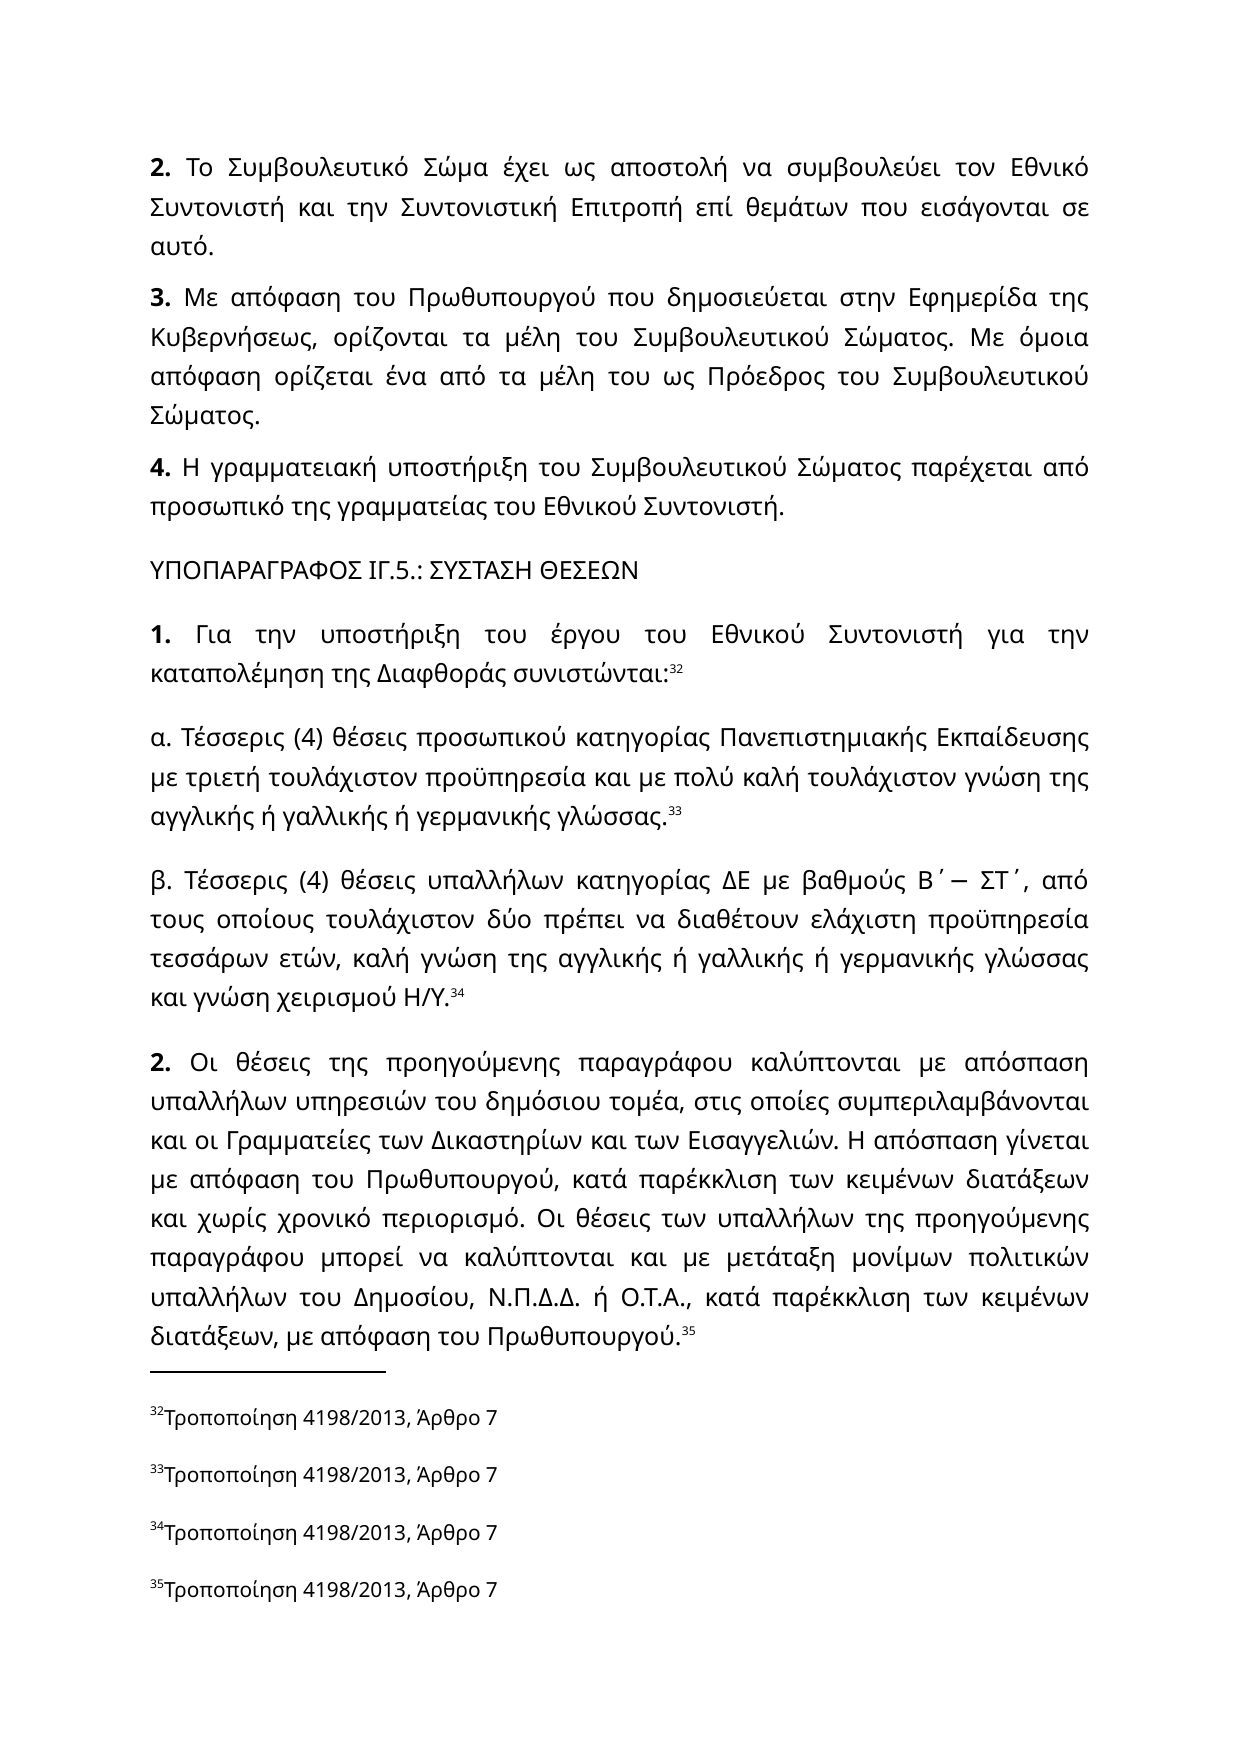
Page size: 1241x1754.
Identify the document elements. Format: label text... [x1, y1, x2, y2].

text 2. Οι θέσεις της προηγούμενης παραγράφου καλύπτονται με απόσπαση υπαλλήλων υπηρεσιών του δημόσιου τομέα, στις οποίες συμπεριλαμβάνονται και οι Γραμματείες των Δικαστηρίων και των Εισαγγελιών. Η απόσπαση γίνεται με απόφαση του Πρωθυπουργού, κατά παρέκκλιση των κειμένων διατάξεων και χωρίς χρονικό περιορισμό. Οι θέσεις των υπαλλήλων της προηγούμενης παραγράφου μπορεί να καλύπτονται και με μετάταξη μονίμων πολιτικών υπαλλήλων του Δημοσίου, Ν.Π.Δ.Δ. ή Ο.Τ.Α., κατά παρέκκλιση των κειμένων διατάξεων, με απόφαση του Πρωθυπουργού. [150, 1044, 1090, 1352]
text 4. Η γραμματειακή υποστήριξη του Συμβουλευτικού Σώματος παρέχεται από προσωπικό της γραμματείας του Εθνικού Συντονιστή. [150, 449, 1090, 522]
text Τροποποίηση 4198/2013, Άρθρο 7 [150, 1518, 1090, 1546]
text Τροποποίηση 4198/2013, Άρθρο 7 [150, 1403, 1090, 1431]
text 2. Το Συμβουλευτικό Σώμα έχει ως αποστολή να συμβουλεύει τον Εθνικό Συντονιστή και την Συντονιστική Επιτροπή επί θεμάτων που εισάγονται σε αυτό. [150, 150, 1090, 262]
text Τροποποίηση 4198/2013, Άρθρο 7 [150, 1576, 1090, 1604]
text Τροποποίηση 4198/2013, Άρθρο 7 [150, 1460, 1090, 1489]
text 1. Για την υποστήριξη του έργου του Εθνικού Συντονιστή για την καταπολέμηση της Διαφθοράς συνιστώνται: [150, 617, 1090, 690]
text ΥΠΟΠΑΡΑΓΡΑΦΟΣ ΙΓ.5.: ΣΥΣΤΑΣΗ ΘΕΣΕΩΝ [150, 552, 1090, 587]
text α. Τέσσερις (4) θέσεις προσωπικού κατηγορίας Πανεπιστημιακής Εκπαίδευσης με τριετή τουλάχιστον προϋπηρεσία και με πολύ καλή τουλάχιστον γνώση της αγγλικής ή γαλλικής ή γερμανικής γλώσσας. [150, 720, 1090, 832]
text β. Τέσσερις (4) θέσεις υπαλλήλων κατηγορίας ΔΕ με βαθμούς Β΄− ΣΤ΄, από τους οποίους τουλάχιστον δύο πρέπει να διαθέτουν ελάχιστη προϋπηρεσία τεσσάρων ετών, καλή γνώση της αγγλικής ή γαλλικής ή γερμανικής γλώσσας και γνώση χειρισμού Η/Υ. [150, 862, 1090, 1014]
text 3. Με απόφαση του Πρωθυπουργού που δημοσιεύεται στην Εφημερίδα της Κυβερνήσεως, ορίζονται τα μέλη του Συμβουλευτικού Σώματος. Με όμοια απόφαση ορίζεται ένα από τα μέλη του ως Πρόεδρος του Συμβουλευτικού Σώματος. [150, 280, 1090, 432]
